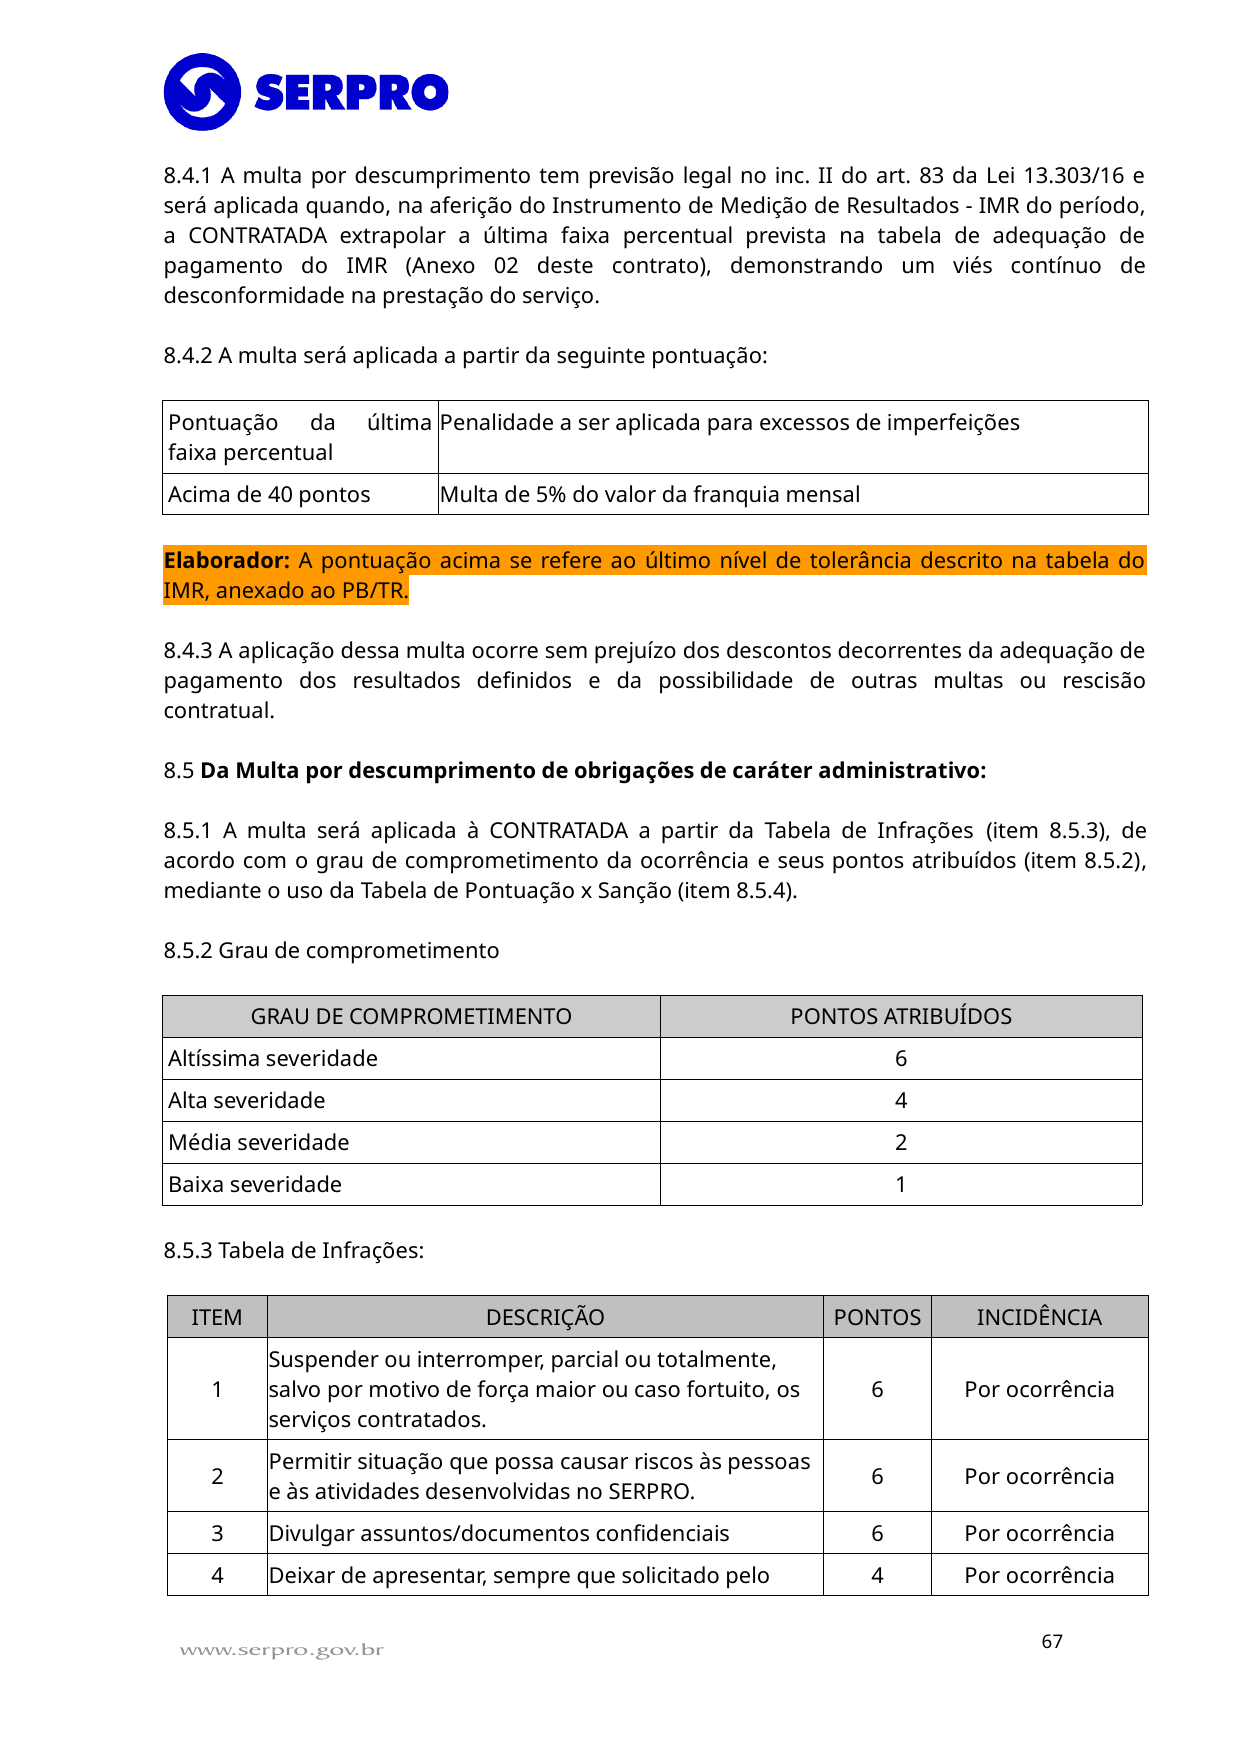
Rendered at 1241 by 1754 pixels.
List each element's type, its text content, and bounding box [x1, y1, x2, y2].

table_cell 4 [168, 1554, 267, 1595]
table_cell 6 [824, 1338, 931, 1439]
text 8.5.1 A multa será aplicada à CONTRATADA a partir da Tabela de Infrações (item 8.5.3), de acordo com o grau de comprometimento da ocorrência e seus pontos atribuídos (item 8.5.2), mediante o uso da Tabela de Pontuação x Sanção (item 8.5.4). [163, 815, 1147, 905]
table_cell Baixa severidade [163, 1164, 660, 1205]
text 8.4.2 A multa será aplicada a partir da seguinte pontuação: [163, 340, 1147, 370]
table_header Pontuação da última faixa percentual [163, 401, 438, 472]
text 8.4.1 A multa por descumprimento tem previsão legal no inc. II do art. 83 da Lei 13.303/16 e será aplicada quando, na aferição do Instrumento de Medição de Resultados - IMR do período, a CONTRATADA extrapolar a última faixa percentual prevista na tabela de adequação de pagamento do IMR (Anexo 02 deste contrato), demonstrando um viés contínuo de desconformidade na prestação do serviço. [163, 160, 1147, 310]
text Elaborador: A pontuação acima se refere ao último nível de tolerância descrito na tabela do IMR, anexado ao PB/TR. [163, 545, 1147, 605]
table_header PONTOS ATRIBUÍDOS [661, 996, 1142, 1037]
table_cell Multa de 5% do valor da franquia mensal [439, 474, 1148, 514]
table_cell Por ocorrência [932, 1512, 1148, 1553]
table_cell Deixar de apresentar, sempre que solicitado pelo [268, 1554, 823, 1595]
table_cell 4 [824, 1554, 931, 1595]
table_cell Por ocorrência [932, 1338, 1148, 1439]
table_cell Média severidade [163, 1122, 660, 1163]
table_cell 4 [661, 1080, 1142, 1121]
table_cell Permitir situação que possa causar riscos às pessoas e às atividades desenvolvidas no SERPRO. [268, 1440, 823, 1511]
table_cell 1 [661, 1164, 1142, 1205]
table_cell Suspender ou interromper, parcial ou totalmente, salvo por motivo de força maior ou caso fortuito, os serviços contratados. [268, 1338, 823, 1439]
table_cell 2 [661, 1122, 1142, 1163]
table_cell Divulgar assuntos/documentos confidenciais [268, 1512, 823, 1553]
table_cell 6 [824, 1512, 931, 1553]
table_cell 1 [168, 1338, 267, 1439]
table_header DESCRIÇÃO [268, 1296, 823, 1337]
table_header Penalidade a ser aplicada para excessos de imperfeições [439, 401, 1148, 472]
table_cell Por ocorrência [932, 1554, 1148, 1595]
table_cell 3 [168, 1512, 267, 1553]
table_header ITEM [168, 1296, 267, 1337]
table_header PONTOS [824, 1296, 931, 1337]
table_cell Acima de 40 pontos [163, 474, 438, 514]
text 8.5.3 Tabela de Infrações: [163, 1235, 1147, 1265]
table_cell 6 [661, 1038, 1142, 1079]
table_header INCIDÊNCIA [932, 1296, 1148, 1337]
table_cell 2 [168, 1440, 267, 1511]
table_cell Alta severidade [163, 1080, 660, 1121]
table_cell Altíssima severidade [163, 1038, 660, 1079]
text 8.5.2 Grau de comprometimento [163, 935, 1147, 965]
picture [163, 53, 449, 131]
table_header GRAU DE COMPROMETIMENTO [163, 996, 660, 1037]
table_cell Por ocorrência [932, 1440, 1148, 1511]
table_cell 6 [824, 1440, 931, 1511]
text 8.5 Da Multa por descumprimento de obrigações de caráter administrativo: [163, 755, 1147, 785]
text 8.4.3 A aplicação dessa multa ocorre sem prejuízo dos descontos decorrentes da adequação de pagamento dos resultados definidos e da possibilidade de outras multas ou rescisão contratual. [163, 635, 1147, 725]
